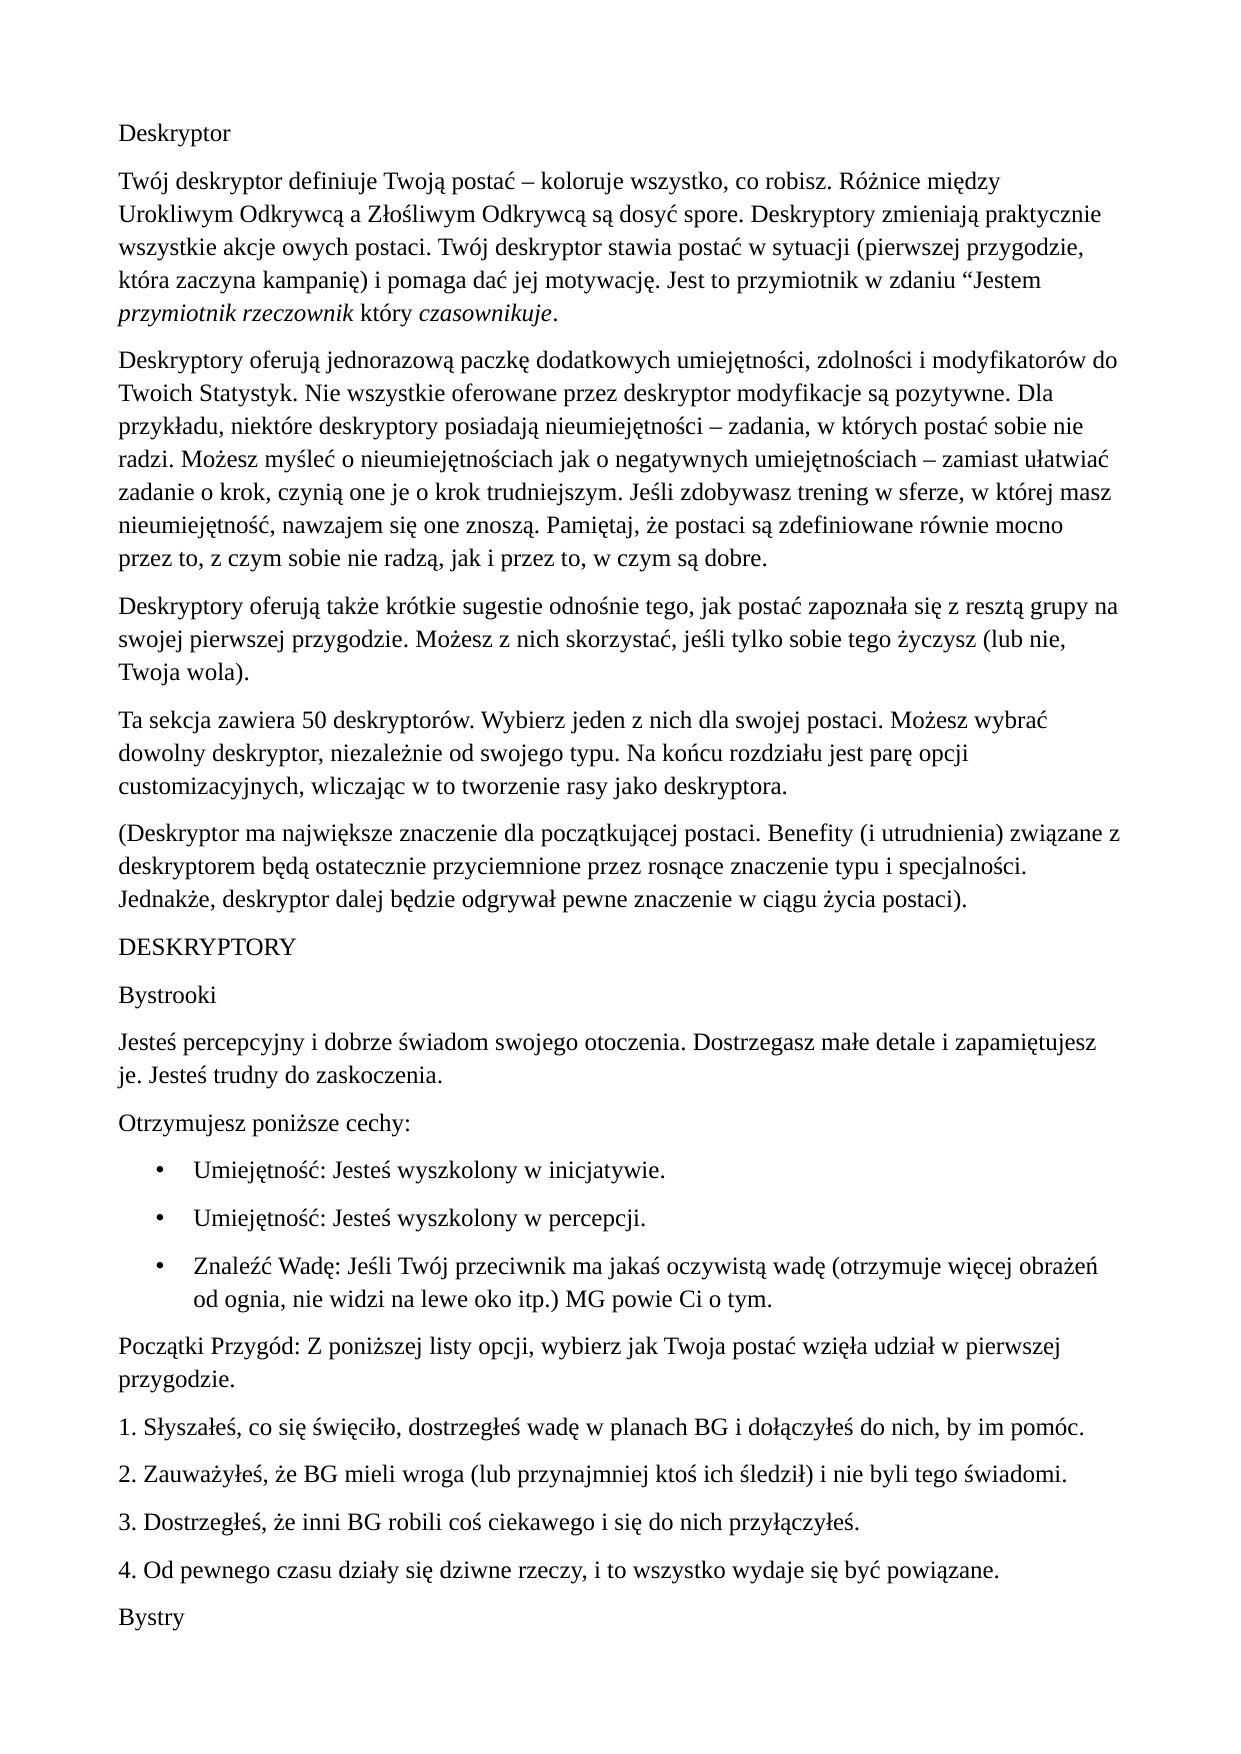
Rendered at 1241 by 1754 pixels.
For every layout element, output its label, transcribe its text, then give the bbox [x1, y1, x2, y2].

text Deskryptor [118, 118, 1122, 147]
text Jesteś percepcyjny i dobrze świadom swojego otoczenia. Dostrzegasz małe detale i zapamiętujesz je. Jesteś trudny do zaskoczenia. [118, 1027, 1122, 1089]
text DESKRYPTORY [118, 932, 1122, 961]
text Otrzymujesz poniższe cechy: [118, 1108, 1122, 1137]
text Bystry [118, 1602, 1122, 1631]
text Twój deskryptor definiuje Twoją postać – koloruje wszystko, co robisz. Różnice między Urokliwym Odkrywcą a Złośliwym Odkrywcą są dosyć spore. Deskryptory zmieniają praktycznie wszystkie akcje owych postaci. Twój deskryptor stawia postać w sytuacji (pierwszej przygodzie, która zaczyna kampanię) i pomaga dać jej motywację. Jest to przymiotnik w zdaniu “Jestem przymiotnik rzeczownik który czasownikuje. [118, 166, 1122, 327]
text 1. Słyszałeś, co się święciło, dostrzegłeś wadę w planach BG i dołączyłeś do nich, by im pomóc. [118, 1412, 1122, 1441]
list Umiejętność: Jesteś wyszkolony w inicjatywie. [156, 1156, 1122, 1184]
text Bystrooki [118, 980, 1122, 1008]
text (Deskryptor ma największe znaczenie dla początkującej postaci. Benefity (i utrudnienia) związane z deskryptorem będą ostatecznie przyciemnione przez rosnące znaczenie typu i specjalności. Jednakże, deskryptor dalej będzie odgrywał pewne znaczenie w ciągu życia postaci). [118, 818, 1122, 913]
text 2. Zauważyłeś, że BG mieli wroga (lub przynajmniej ktoś ich śledził) i nie byli tego świadomi. [118, 1459, 1122, 1488]
text Ta sekcja zawiera 50 deskryptorów. Wybierz jeden z nich dla swojej postaci. Możesz wybrać dowolny deskryptor, niezależnie od swojego typu. Na końcu rozdziału jest parę opcji customizacyjnych, wliczając w to tworzenie rasy jako deskryptora. [118, 705, 1122, 799]
text Deskryptory oferują także krótkie sugestie odnośnie tego, jak postać zapoznała się z resztą grupy na swojej pierwszej przygodzie. Możesz z nich skorzystać, jeśli tylko sobie tego życzysz (lub nie, Twoja wola). [118, 591, 1122, 686]
list Umiejętność: Jesteś wyszkolony w percepcji. [156, 1203, 1122, 1232]
list Znaleźć Wadę: Jeśli Twój przeciwnik ma jakaś oczywistą wadę (otrzymuje więcej obrażeń od ognia, nie widzi na lewe oko itp.) MG powie Ci o tym. [156, 1251, 1122, 1312]
text Początki Przygód: Z poniższej listy opcji, wybierz jak Twoja postać wzięła udział w pierwszej przygodzie. [118, 1331, 1122, 1393]
text Deskryptory oferują jednorazową paczkę dodatkowych umiejętności, zdolności i modyfikatorów do Twoich Statystyk. Nie wszystkie oferowane przez deskryptor modyfikacje są pozytywne. Dla przykładu, niektóre deskryptory posiadają nieumiejętności – zadania, w których postać sobie nie radzi. Możesz myśleć o nieumiejętnościach jak o negatywnych umiejętnościach – zamiast ułatwiać zadanie o krok, czynią one je o krok trudniejszym. Jeśli zdobywasz trening w sferze, w której masz nieumiejętność, nawzajem się one znoszą. Pamiętaj, że postaci są zdefiniowane równie mocno przez to, z czym sobie nie radzą, jak i przez to, w czym są dobre. [118, 345, 1122, 572]
text 4. Od pewnego czasu działy się dziwne rzeczy, i to wszystko wydaje się być powiązane. [118, 1555, 1122, 1583]
text 3. Dostrzegłeś, że inni BG robili coś ciekawego i się do nich przyłączyłeś. [118, 1507, 1122, 1536]
